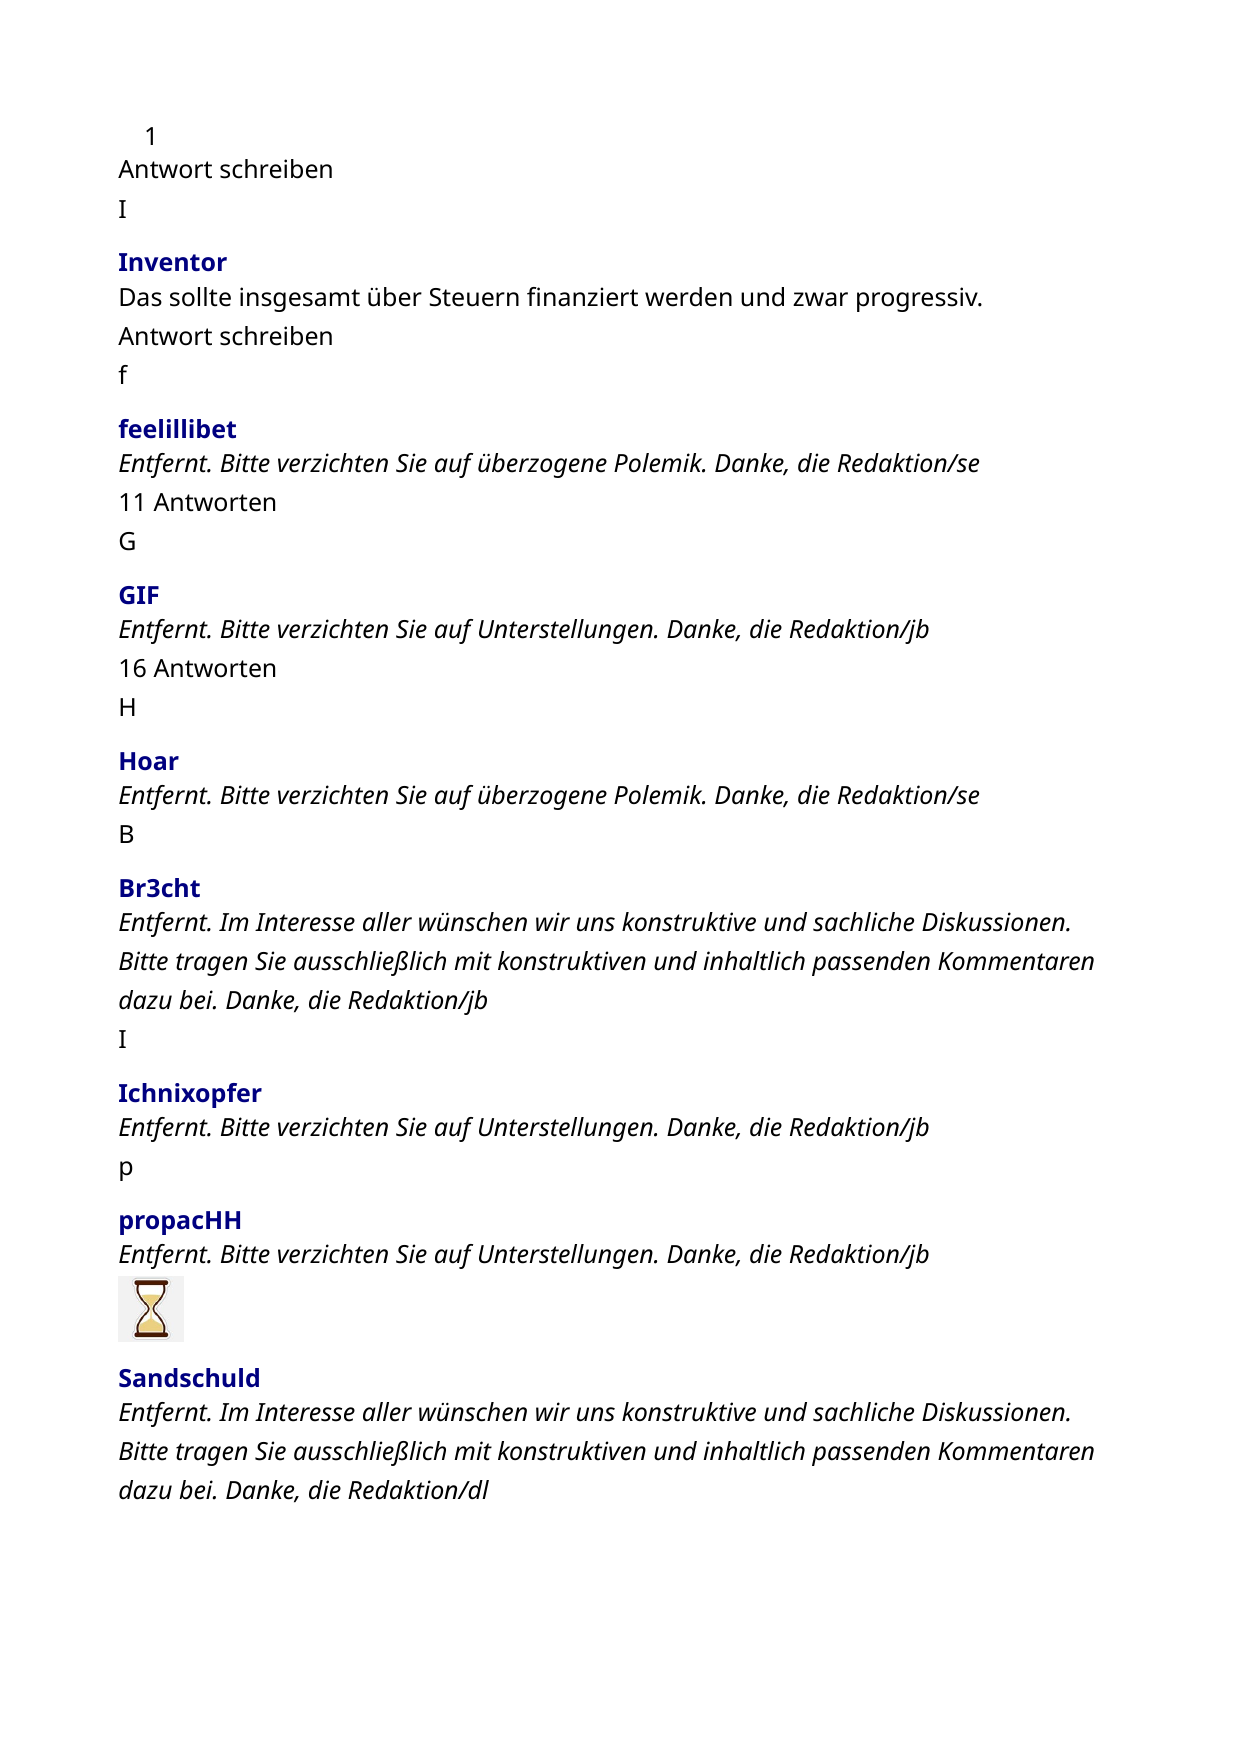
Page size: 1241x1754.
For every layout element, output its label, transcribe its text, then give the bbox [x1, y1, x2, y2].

text B [118, 817, 1122, 851]
text f [118, 357, 1122, 392]
text Antwort schreiben [118, 318, 1122, 352]
picture [118, 1276, 184, 1342]
text 🤨 1 [118, 118, 1122, 152]
text G [118, 524, 1122, 558]
text Antwort schreiben [118, 152, 1122, 186]
text Entfernt. Bitte verzichten Sie auf überzogene Polemik. Danke, die Redaktion/se [118, 778, 1122, 812]
text Entfernt. Bitte verzichten Sie auf Unterstellungen. Danke, die Redaktion/jb [118, 1237, 1122, 1271]
text Entfernt. Bitte verzichten Sie auf Unterstellungen. Danke, die Redaktion/jb [118, 1110, 1122, 1144]
text Entfernt. Bitte verzichten Sie auf überzogene Polemik. Danke, die Redaktion/se [118, 445, 1122, 479]
text 16 Antworten [118, 651, 1122, 685]
text p [118, 1149, 1122, 1183]
text H [118, 690, 1122, 724]
text Entfernt. Bitte verzichten Sie auf Unterstellungen. Danke, die Redaktion/jb [118, 611, 1122, 646]
subtitle Ichnixopfer [118, 1076, 1122, 1110]
subtitle Br3cht [118, 871, 1122, 904]
subtitle Sandschuld [118, 1361, 1122, 1394]
subtitle propacHH [118, 1203, 1122, 1237]
text Das sollte insgesamt über Steuern finanziert werden und zwar progressiv. [118, 279, 1122, 313]
subtitle feelillibet [118, 411, 1122, 445]
subtitle Inventor [118, 245, 1122, 279]
subtitle GIF [118, 577, 1122, 611]
subtitle Hoar [118, 743, 1122, 778]
text I [118, 1022, 1122, 1056]
text Entfernt. Im Interesse aller wünschen wir uns konstruktive und sachliche Diskussionen. Bitte tragen Sie ausschließlich mit konstruktiven und inhaltlich passenden Kommentaren dazu bei. Danke, die Redaktion/dl [118, 1394, 1122, 1507]
text 11 Antworten [118, 484, 1122, 518]
text I [118, 191, 1122, 225]
text Entfernt. Im Interesse aller wünschen wir uns konstruktive und sachliche Diskussionen. Bitte tragen Sie ausschließlich mit konstruktiven und inhaltlich passenden Kommentaren dazu bei. Danke, die Redaktion/jb [118, 904, 1122, 1017]
